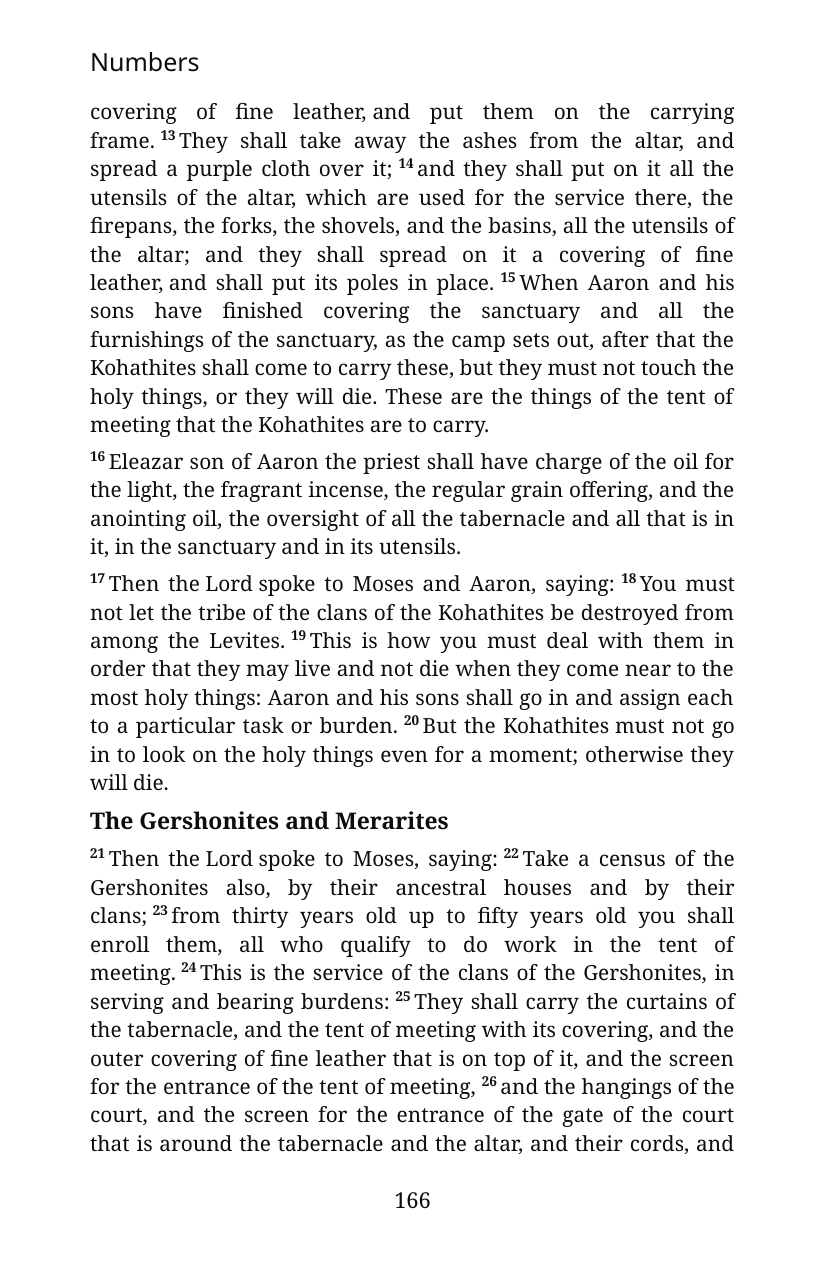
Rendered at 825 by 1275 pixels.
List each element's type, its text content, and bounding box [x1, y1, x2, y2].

text 16 Eleazar son of Aaron the priest shall have charge of the oil for the light, the fragrant incense, the regular grain offering, and the anointing oil, the oversight of all the tabernacle and all that is in it, in the sanctuary and in its utensils. [90, 447, 735, 561]
text covering of fine leather, and put them on the carrying frame. 13 They shall take away the ashes from the altar, and spread a purple cloth over it; 14 and they shall put on it all the utensils of the altar, which are used for the service there, the firepans, the forks, the shovels, and the basins, all the utensils of the altar; and they shall spread on it a covering of fine leather, and shall put its poles in place. 15 When Aaron and his sons have finished covering the sanctuary and all the furnishings of the sanctuary, as the camp sets out, after that the Kohathites shall come to carry these, but they must not touch the holy things, or they will die. These are the things of the tent of meeting that the Kohathites are to carry. [90, 97, 735, 439]
text 17 Then the Lord spoke to Moses and Aaron, saying: 18 You must not let the tribe of the clans of the Kohathites be destroyed from among the Levites. 19 This is how you must deal with them in order that they may live and not die when they come near to the most holy things: Aaron and his sons shall go in and assign each to a particular task or burden. 20 But the Kohathites must not go in to look on the holy things even for a moment; otherwise they will die. [90, 569, 735, 797]
text 21 Then the Lord spoke to Moses, saying: 22 Take a census of the Gershonites also, by their ancestral houses and by their clans; 23 from thirty years old up to fifty years old you shall enroll them, all who qualify to do work in the tent of meeting. 24 This is the service of the clans of the Gershonites, in serving and bearing burdens: 25 They shall carry the curtains of the tabernacle, and the tent of meeting with its covering, and the outer covering of fine leather that is on top of it, and the screen for the entrance of the tent of meeting, 26 and the hangings of the court, and the screen for the entrance of the gate of the court that is around the tabernacle and the altar, and their cords, and [90, 844, 735, 1157]
text The Gershonites and Merarites [90, 805, 735, 836]
